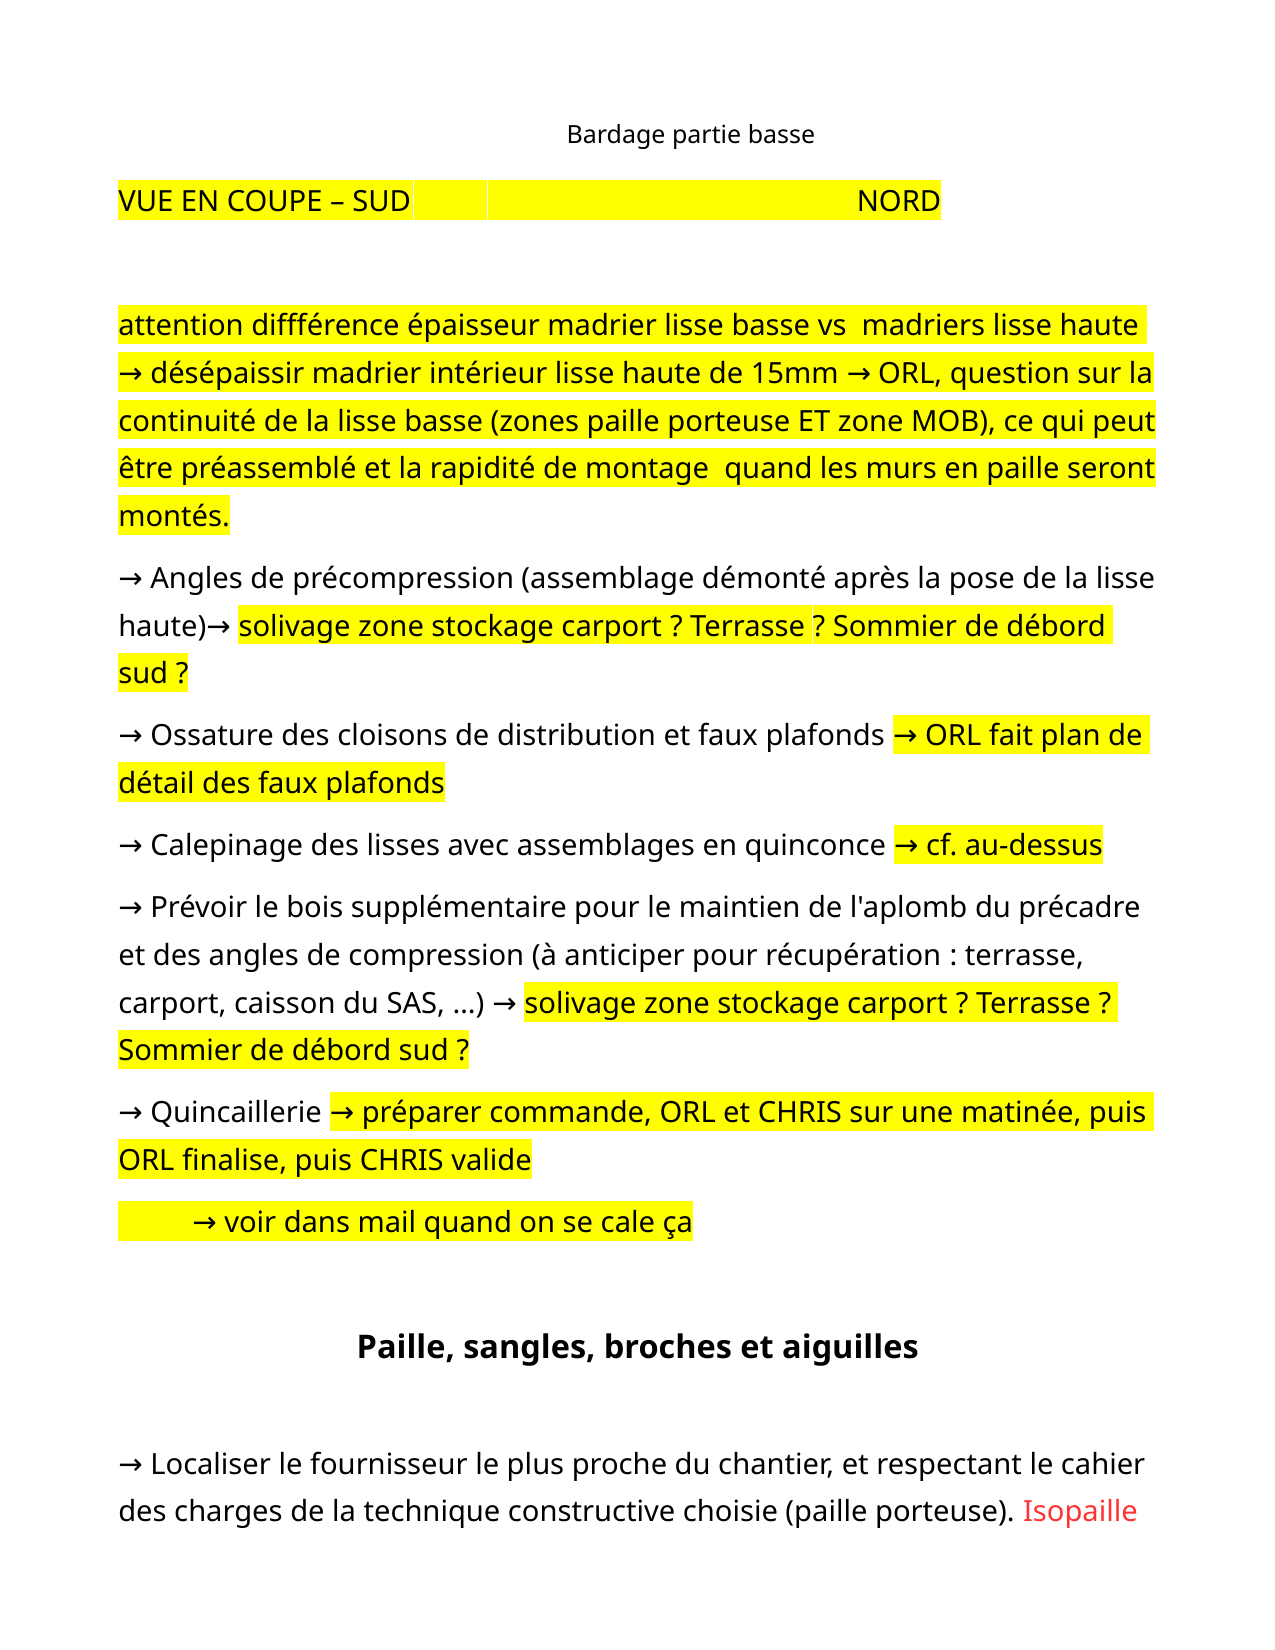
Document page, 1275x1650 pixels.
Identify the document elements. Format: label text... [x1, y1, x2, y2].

text → Prévoir le bois supplémentaire pour le maintien de l'aplomb du précadre et des angles de compression (à anticiper pour récupération : terrasse, carport, caisson du SAS, …) → solivage zone stockage carport ? Terrasse ? Sommier de débord sud ? [118, 887, 1157, 1069]
text attention diffférence épaisseur madrier lisse basse vs madriers lisse haute → désépaissir madrier intérieur lisse haute de 15mm → ORL, question sur la continuité de la lisse basse (zones paille porteuse ET zone MOB), ce qui peut être préassemblé et la rapidité de montage quand les murs en paille seront montés. [118, 305, 1157, 535]
text → Quincaillerie → préparer commande, ORL et CHRIS sur une matinée, puis ORL finalise, puis CHRIS valide [118, 1092, 1157, 1179]
text → Angles de précompression (assemblage démonté après la pose de la lisse haute)→ solivage zone stockage carport ? Terrasse ? Sommier de débord sud ? [118, 557, 1157, 692]
text → Ossature des cloisons de distribution et faux plafonds → ORL fait plan de détail des faux plafonds [118, 715, 1157, 802]
text VUE EN COUPE – SUD NORD [118, 180, 1157, 220]
text → voir dans mail quand on se cale ça [118, 1201, 1157, 1241]
text → Localiser le fournisseur le plus proche du chantier, et respectant le cahier des charges de la technique constructive choisie (paille porteuse). Isopaille [118, 1443, 1157, 1530]
text → Calepinage des lisses avec assemblages en quinconce → cf. au-dessus [118, 824, 1157, 864]
subtitle Paille, sangles, broches et aiguilles [118, 1324, 1157, 1368]
